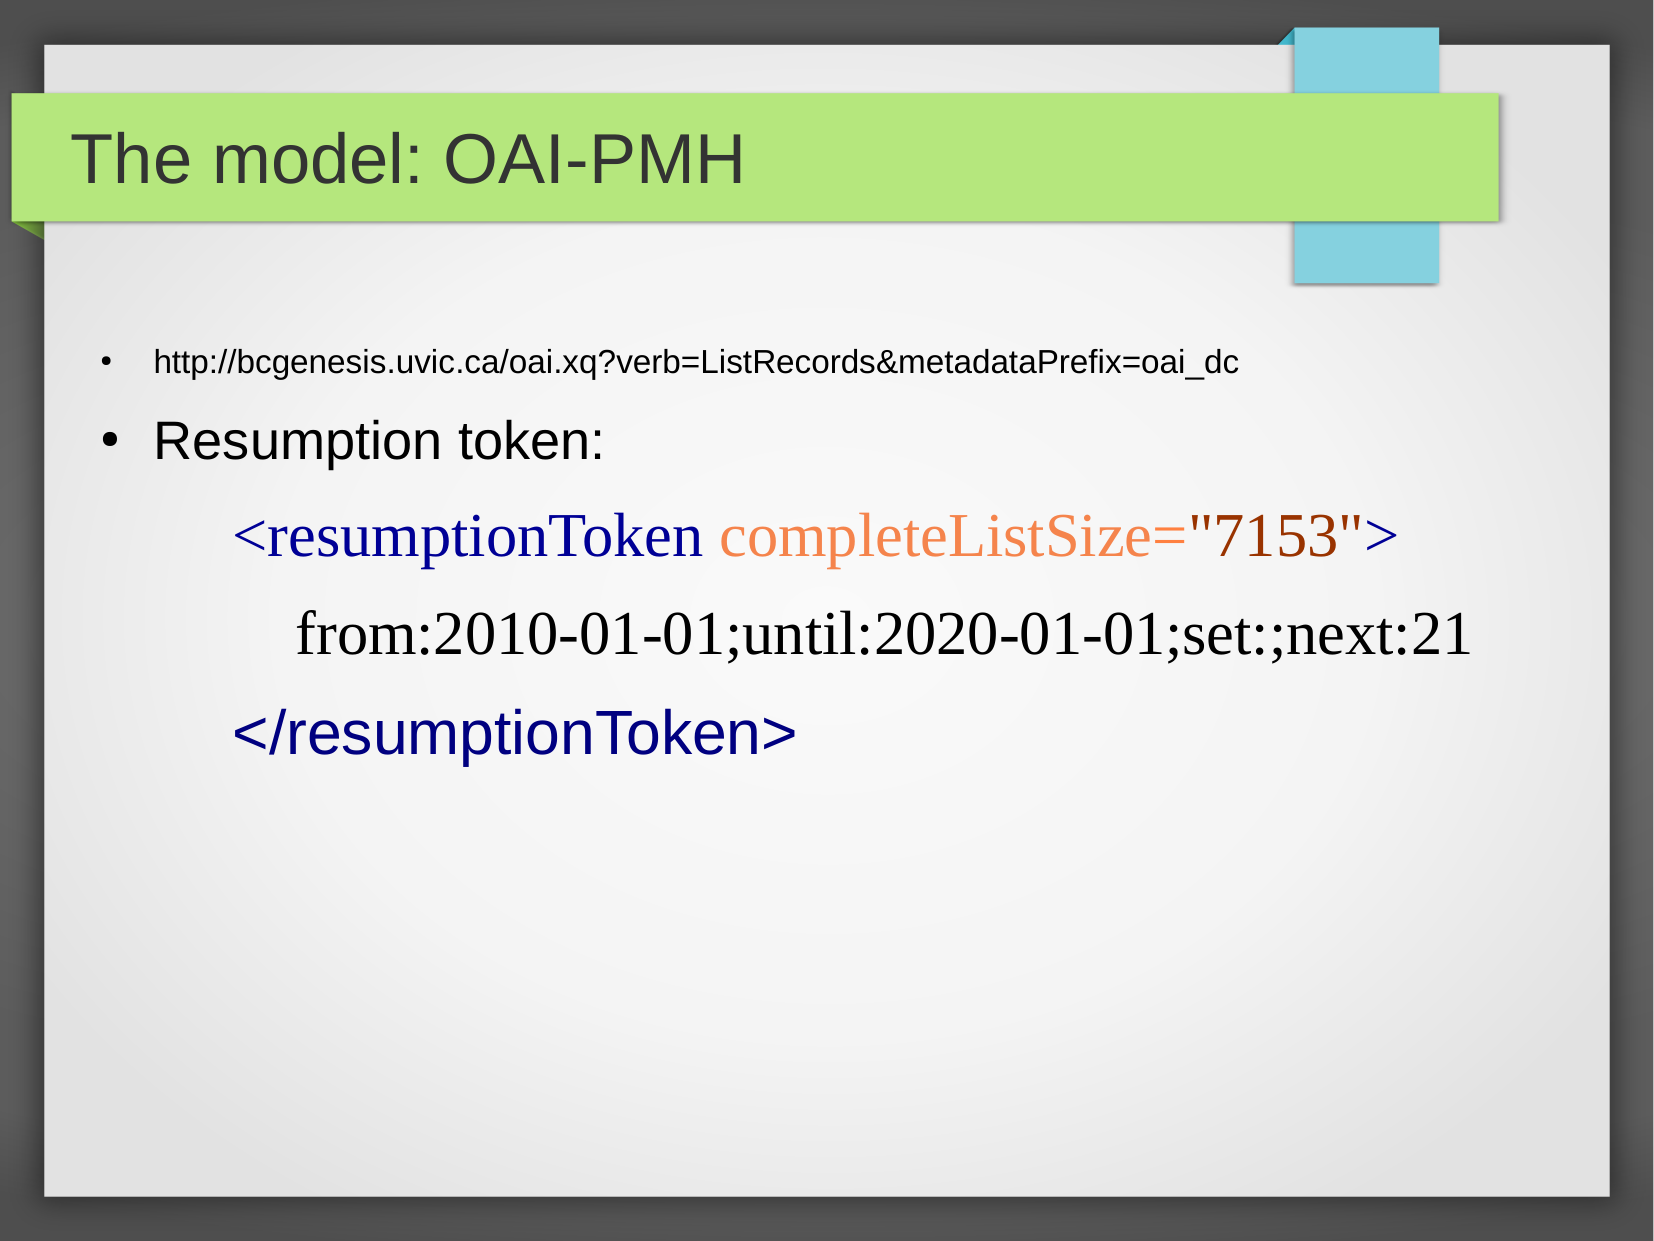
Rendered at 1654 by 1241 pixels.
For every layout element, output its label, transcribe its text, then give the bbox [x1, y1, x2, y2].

list http://bcgenesis.uvic.ca/oai.xq?verb=ListRecords&metadataPrefix=oai_dc Resumption token: <resumptionToken completeListSize="7153"> from:2010-01-01;until:2020-01-01;set:;next:21 </resumptionToken> [82, 343, 1538, 1063]
picture [0, 0, 1654, 1241]
title The model: OAI-PMH [70, 106, 1229, 213]
